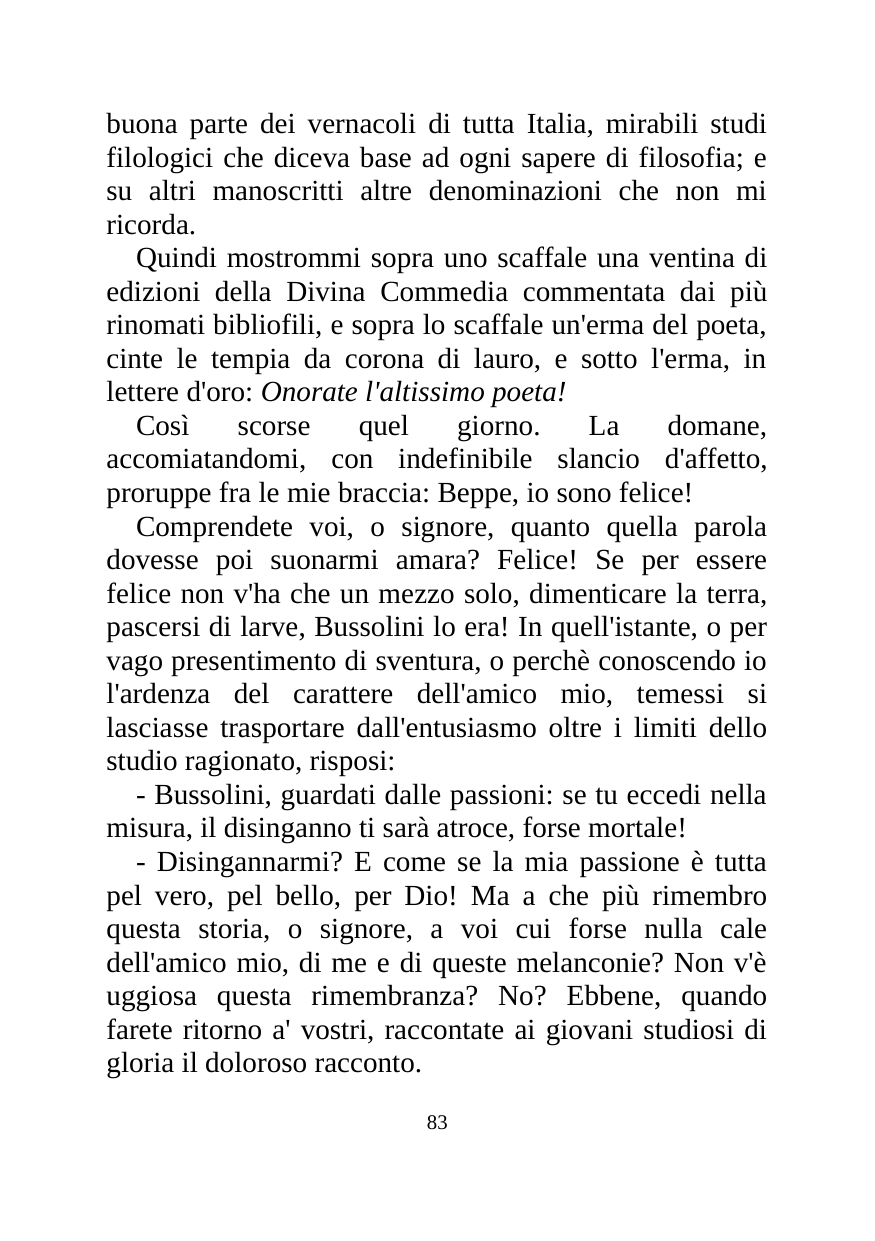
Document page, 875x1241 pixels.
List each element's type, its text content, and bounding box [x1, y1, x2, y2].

text - Disingannarmi? E come se la mia passione è tutta pel vero, pel bello, per Dio! Ma a che più rimembro questa storia, o signore, a voi cui forse nulla cale dell'amico mio, di me e di queste melanconie? Non v'è uggiosa questa rimembranza? No? Ebbene, quando farete ritorno a' vostri, raccontate ai giovani studiosi di gloria il doloroso racconto. [106, 844, 768, 1079]
text - Bussolini, guardati dalle passioni: se tu eccedi nella misura, il disinganno ti sarà atroce, forse mortale! [106, 777, 768, 844]
text Così scorse quel giorno. La domane, accomiatandomi, con indefinibile slancio d'affetto, proruppe fra le mie braccia: Beppe, io sono felice! [106, 408, 768, 509]
text Quindi mostrommi sopra uno scaffale una ventina di edizioni della Divina Commedia commentata dai più rinomati bibliofili, e sopra lo scaffale un'erma del poeta, cinte le tempia da corona di lauro, e sotto l'erma, in lettere d'oro: Onorate l'altissimo poeta! [106, 240, 768, 408]
text buona parte dei vernacoli di tutta Italia, mirabili studi filologici che diceva base ad ogni sapere di filosofia; e su altri manoscritti altre denominazioni che non mi ricorda. [106, 106, 768, 240]
text Comprendete voi, o signore, quanto quella parola dovesse poi suonarmi amara? Felice! Se per essere felice non v'ha che un mezzo solo, dimenticare la terra, pascersi di larve, Bussolini lo era! In quell'istante, o per vago presentimento di sventura, o perchè conoscendo io l'ardenza del carattere dell'amico mio, temessi si lasciasse trasportare dall'entusiasmo oltre i limiti dello studio ragionato, risposi: [106, 509, 768, 777]
